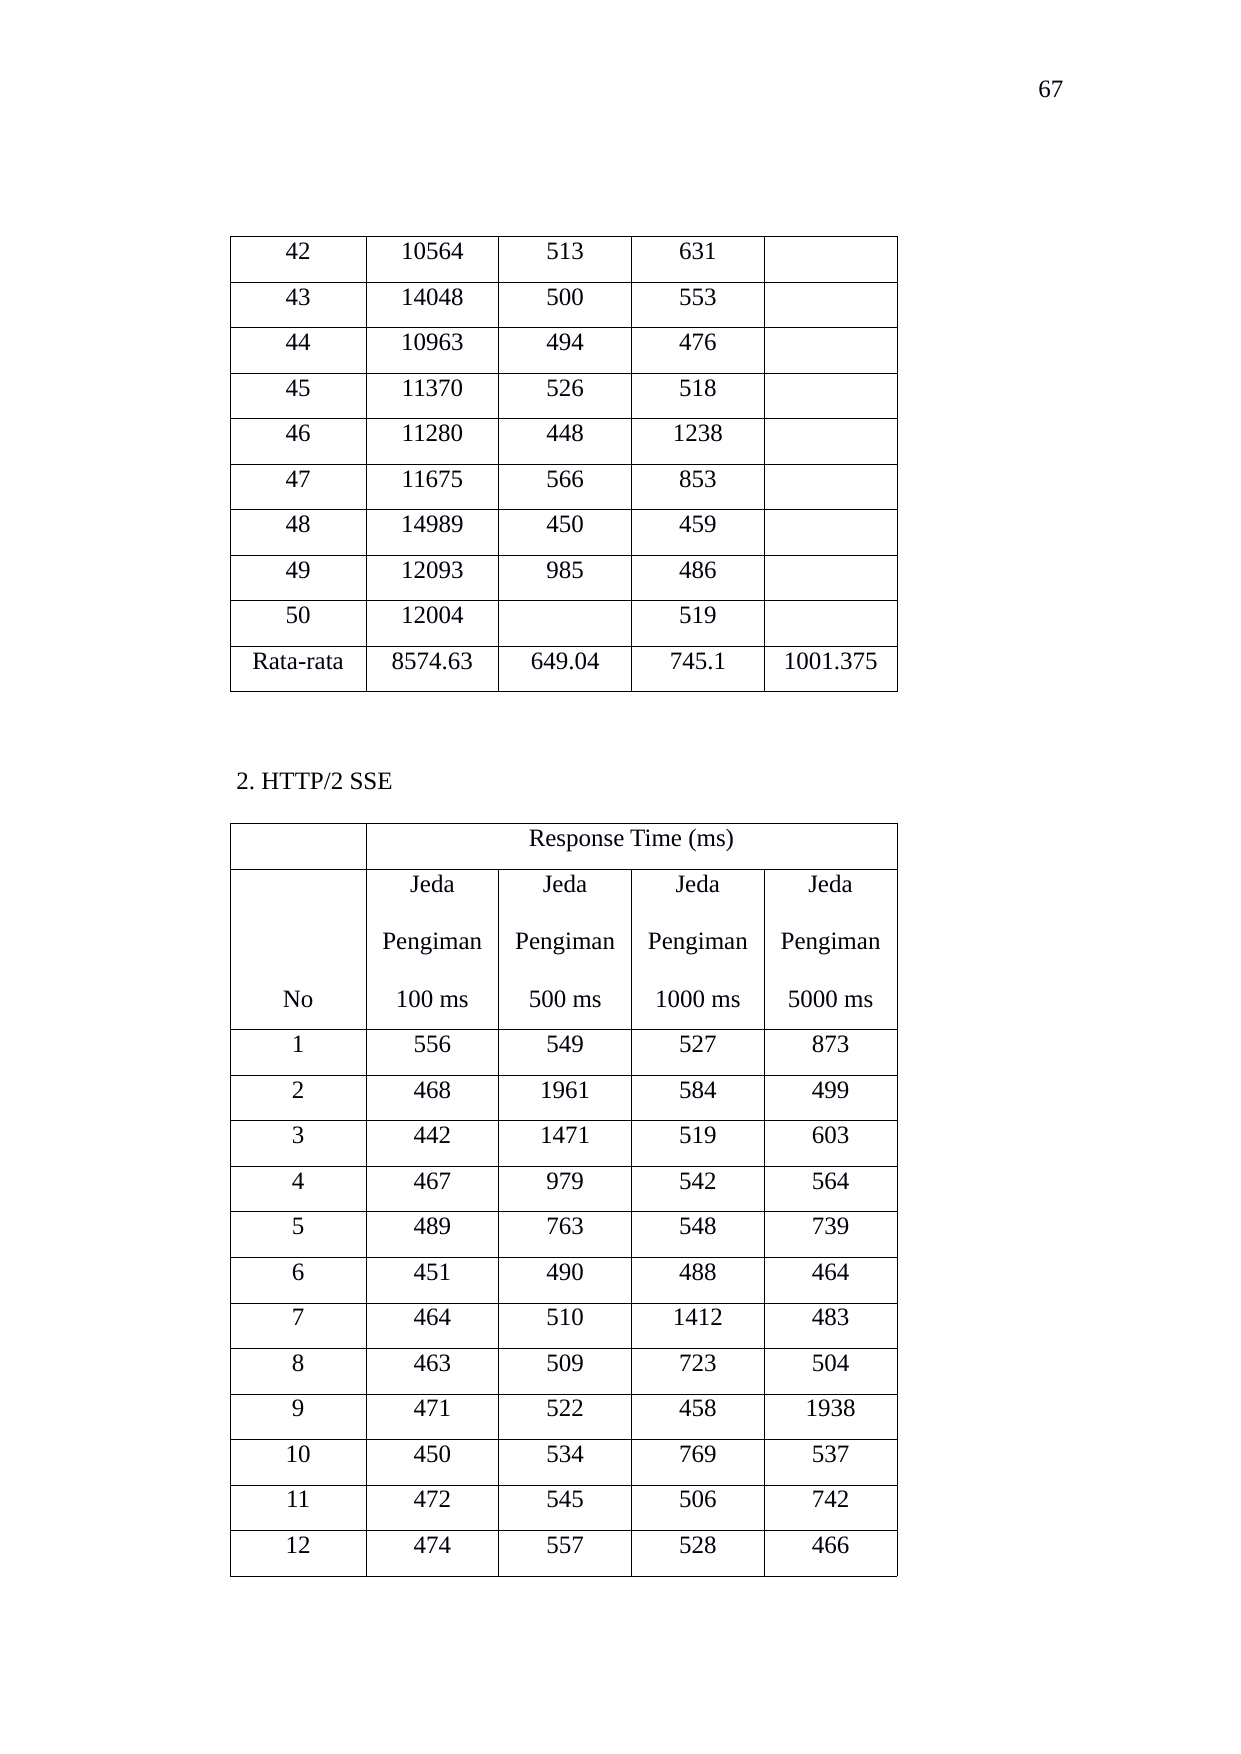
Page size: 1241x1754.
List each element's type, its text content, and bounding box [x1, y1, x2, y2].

table_cell 12093 [367, 556, 498, 600]
table_cell [765, 328, 897, 373]
table_cell 6 [231, 1258, 366, 1302]
table_cell 471 [367, 1395, 498, 1439]
table_cell 489 [367, 1212, 498, 1257]
table_cell 584 [632, 1076, 764, 1120]
table_cell 48 [231, 510, 366, 555]
table_cell 853 [632, 465, 764, 509]
table_cell 451 [367, 1258, 498, 1302]
table_cell 464 [367, 1304, 498, 1348]
table_cell 14989 [367, 510, 498, 555]
table_cell [765, 601, 897, 646]
table_cell 979 [499, 1167, 631, 1211]
table_cell 509 [499, 1349, 631, 1393]
table_cell 5 [231, 1212, 366, 1257]
table_cell 518 [632, 374, 764, 418]
table_cell 43 [231, 283, 366, 327]
table_cell 476 [632, 328, 764, 373]
table_cell 528 [632, 1531, 764, 1576]
table_cell No [231, 870, 366, 1029]
table_cell 557 [499, 1531, 631, 1576]
table_cell 468 [367, 1076, 498, 1120]
table_cell 463 [367, 1349, 498, 1393]
table_cell 549 [499, 1030, 631, 1075]
table_cell Rata-rata [231, 647, 366, 691]
text 2. HTTP/2 SSE [236, 766, 1063, 794]
table_cell 985 [499, 556, 631, 600]
table_cell [765, 283, 897, 327]
table_header Response Time (ms) [367, 824, 897, 869]
table_cell 10564 [367, 237, 498, 282]
table_cell 537 [765, 1440, 897, 1484]
table_cell 745.1 [632, 647, 764, 691]
table_cell Jeda Pengiman 5000 ms [765, 870, 897, 1029]
table_cell 11280 [367, 419, 498, 464]
table_cell 723 [632, 1349, 764, 1393]
table_cell 7 [231, 1304, 366, 1348]
table_cell 442 [367, 1121, 498, 1166]
table_cell 50 [231, 601, 366, 646]
table_cell 506 [632, 1486, 764, 1530]
table_cell 566 [499, 465, 631, 509]
table_cell 499 [765, 1076, 897, 1120]
table_cell 1961 [499, 1076, 631, 1120]
table_cell [765, 465, 897, 509]
table_cell 545 [499, 1486, 631, 1530]
table_cell 1938 [765, 1395, 897, 1439]
table_cell 519 [632, 1121, 764, 1166]
table_header [231, 824, 366, 869]
table_cell [765, 419, 897, 464]
table_cell 42 [231, 237, 366, 282]
table_cell [499, 601, 631, 646]
table_cell 1238 [632, 419, 764, 464]
table_cell 11370 [367, 374, 498, 418]
table_cell 564 [765, 1167, 897, 1211]
table_cell [765, 556, 897, 600]
table_cell 739 [765, 1212, 897, 1257]
table_cell 534 [499, 1440, 631, 1484]
table_cell 769 [632, 1440, 764, 1484]
table_cell 8574.63 [367, 647, 498, 691]
table_cell 11 [231, 1486, 366, 1530]
table_cell 450 [499, 510, 631, 555]
table_cell 8 [231, 1349, 366, 1393]
table_cell 542 [632, 1167, 764, 1211]
table_cell 14048 [367, 283, 498, 327]
table_cell 474 [367, 1531, 498, 1576]
table_cell 1412 [632, 1304, 764, 1348]
table_cell 450 [367, 1440, 498, 1484]
table_cell 46 [231, 419, 366, 464]
table_cell 488 [632, 1258, 764, 1302]
table_cell 873 [765, 1030, 897, 1075]
table_cell 548 [632, 1212, 764, 1257]
table_cell 519 [632, 601, 764, 646]
table_cell 1471 [499, 1121, 631, 1166]
table_cell 494 [499, 328, 631, 373]
table_cell 467 [367, 1167, 498, 1211]
table_cell Jeda Pengiman 1000 ms [632, 870, 764, 1029]
table_cell 12 [231, 1531, 366, 1576]
table_cell 556 [367, 1030, 498, 1075]
table_cell 513 [499, 237, 631, 282]
table_cell 466 [765, 1531, 897, 1576]
table_cell 2 [231, 1076, 366, 1120]
table_cell 1001.375 [765, 647, 897, 691]
table_cell [765, 237, 897, 282]
table_cell Jeda Pengiman 500 ms [499, 870, 631, 1029]
table_cell 11675 [367, 465, 498, 509]
table_cell 763 [499, 1212, 631, 1257]
table_cell 1 [231, 1030, 366, 1075]
table_cell 458 [632, 1395, 764, 1439]
table_cell 448 [499, 419, 631, 464]
table_cell [765, 374, 897, 418]
table_cell 649.04 [499, 647, 631, 691]
table_cell 3 [231, 1121, 366, 1166]
table_cell 527 [632, 1030, 764, 1075]
table_cell Jeda Pengiman 100 ms [367, 870, 498, 1029]
table_cell 631 [632, 237, 764, 282]
table_cell 9 [231, 1395, 366, 1439]
table_cell 47 [231, 465, 366, 509]
table_cell 45 [231, 374, 366, 418]
table_cell 464 [765, 1258, 897, 1302]
table_cell 459 [632, 510, 764, 555]
table_cell 4 [231, 1167, 366, 1211]
table_cell 490 [499, 1258, 631, 1302]
table_cell 742 [765, 1486, 897, 1530]
table_cell 526 [499, 374, 631, 418]
table_cell 522 [499, 1395, 631, 1439]
table_cell 500 [499, 283, 631, 327]
table_cell 49 [231, 556, 366, 600]
table_cell 510 [499, 1304, 631, 1348]
table_cell 10963 [367, 328, 498, 373]
table_cell 486 [632, 556, 764, 600]
table_cell 483 [765, 1304, 897, 1348]
table_cell 472 [367, 1486, 498, 1530]
table_cell 603 [765, 1121, 897, 1166]
table_cell 12004 [367, 601, 498, 646]
table_cell 10 [231, 1440, 366, 1484]
table_cell 553 [632, 283, 764, 327]
table_cell 504 [765, 1349, 897, 1393]
table_cell 44 [231, 328, 366, 373]
table_cell [765, 510, 897, 555]
